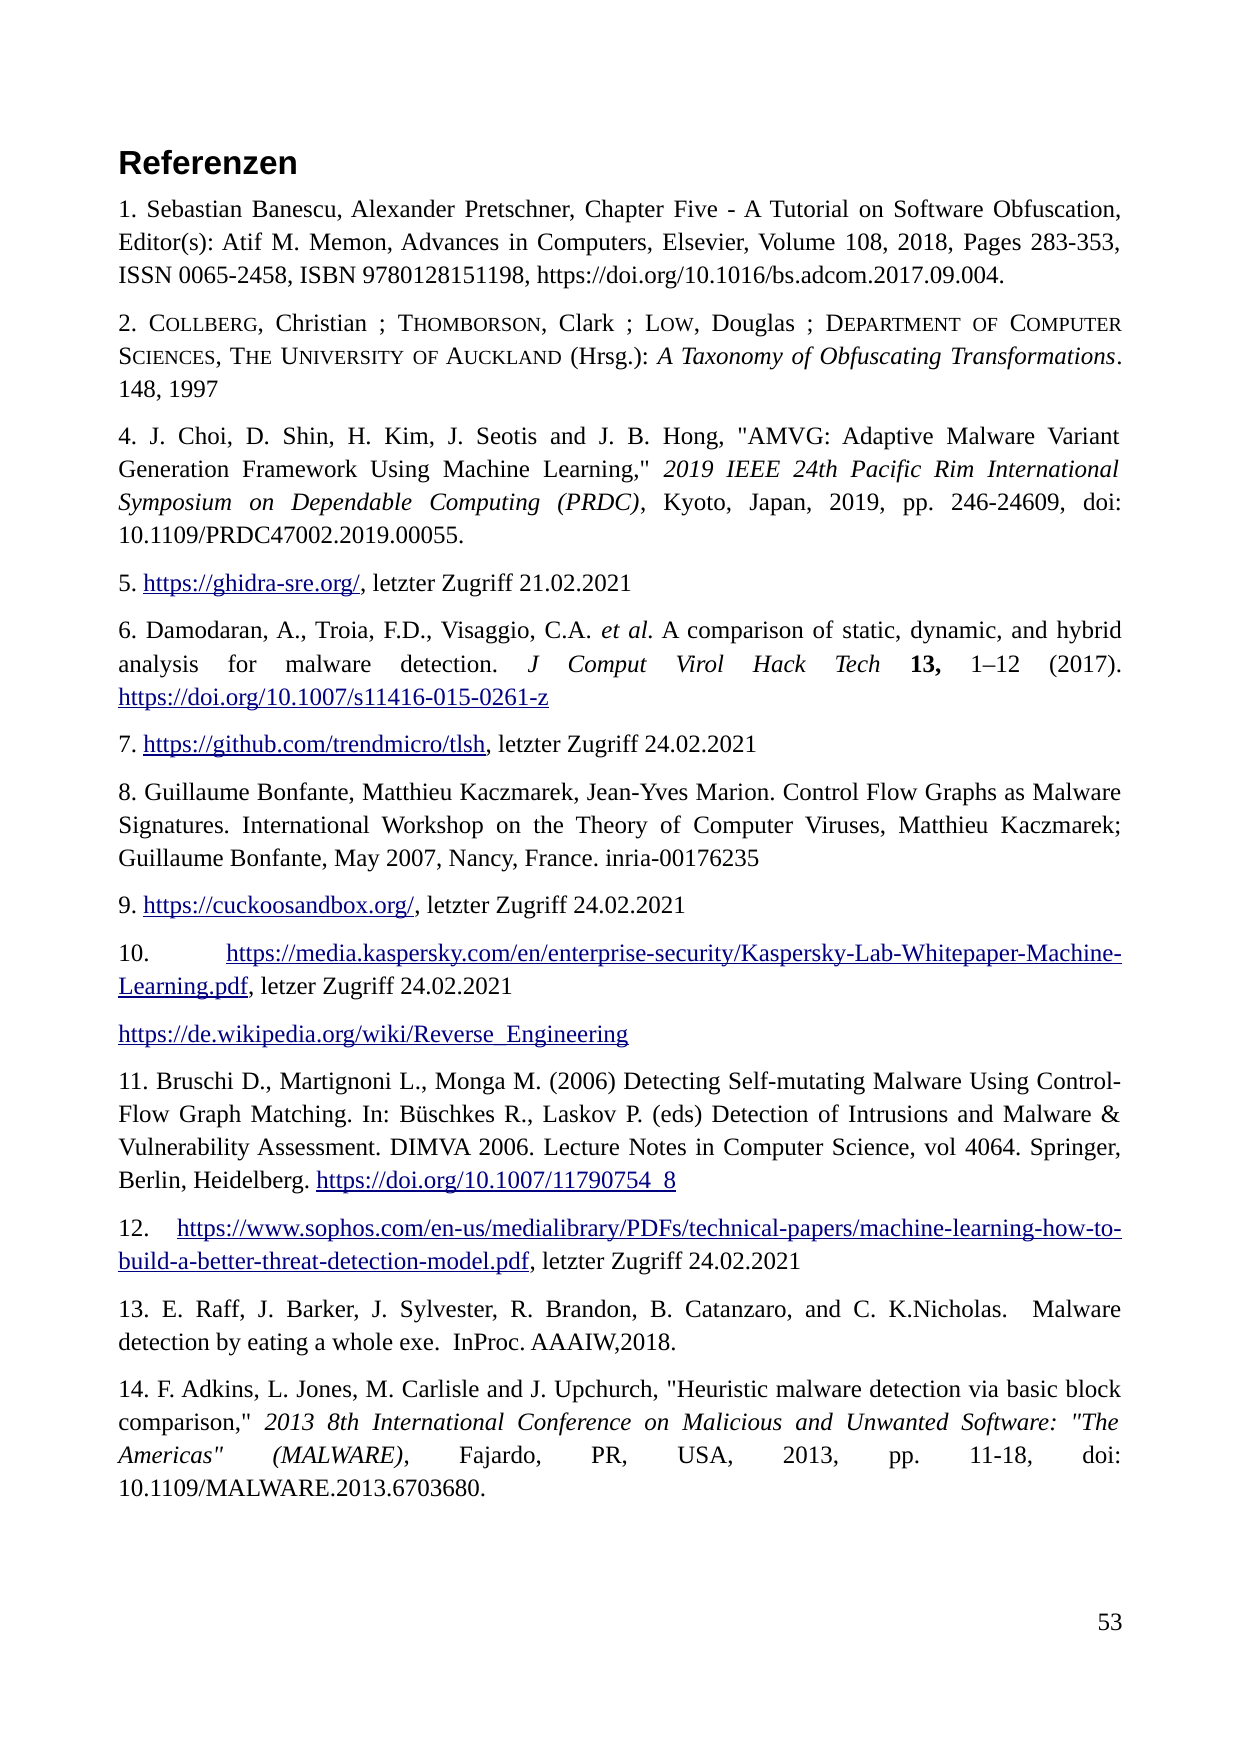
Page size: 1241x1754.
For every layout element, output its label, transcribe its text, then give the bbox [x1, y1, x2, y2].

text 4. J. Choi, D. Shin, H. Kim, J. Seotis and J. B. Hong, "AMVG: Adaptive Malware Variant Generation Framework Using Machine Learning," 2019 IEEE 24th Pacific Rim International Symposium on Dependable Computing (PRDC), Kyoto, Japan, 2019, pp. 246-24609, doi: 10.1109/PRDC47002.2019.00055. [118, 421, 1122, 549]
text 14. F. Adkins, L. Jones, M. Carlisle and J. Upchurch, "Heuristic malware detection via basic block comparison," 2013 8th International Conference on Malicious and Unwanted Software: "The Americas" (MALWARE), Fajardo, PR, USA, 2013, pp. 11-18, doi: 10.1109/MALWARE.2013.6703680. [118, 1374, 1122, 1502]
text 12. https://www.sophos.com/en-us/medialibrary/PDFs/technical-papers/machine-learning-how-to-build-a-better-threat-detection-model.pdf, letzter Zugriff 24.02.2021 [118, 1213, 1122, 1275]
text https://de.wikipedia.org/wiki/Reverse_Engineering [118, 1019, 1122, 1047]
text 2. Collberg, Christian ; Thomborson, Clark ; Low, Douglas ; Department of Computer Sciences, The University of Auckland (Hrsg.): A Taxonomy of Obfuscating Transformations. 148, 1997 [118, 308, 1122, 402]
text 5. https://ghidra-sre.org/, letzter Zugriff 21.02.2021 [118, 568, 1122, 597]
text 13. E. Raff, J. Barker, J. Sylvester, R. Brandon, B. Catanzaro, and C. K.Nicholas. Malware detection by eating a whole exe. InProc. AAAIW,2018. [118, 1294, 1122, 1355]
text 6. Damodaran, A., Troia, F.D., Visaggio, C.A. et al. A comparison of static, dynamic, and hybrid analysis for malware detection. J Comput Virol Hack Tech 13, 1–12 (2017). https://doi.org/10.1007/s11416-015-0261-z [118, 616, 1122, 710]
text 9. https://cuckoosandbox.org/, letzter Zugriff 24.02.2021 [118, 891, 1122, 919]
subtitle Referenzen [118, 143, 1122, 182]
text 11. Bruschi D., Martignoni L., Monga M. (2006) Detecting Self-mutating Malware Using Control-Flow Graph Matching. In: Büschkes R., Laskov P. (eds) Detection of Intrusions and Malware & Vulnerability Assessment. DIMVA 2006. Lecture Notes in Computer Science, vol 4064. Springer, Berlin, Heidelberg. https://doi.org/10.1007/11790754_8 [118, 1066, 1122, 1194]
text 8. Guillaume Bonfante, Matthieu Kaczmarek, Jean-Yves Marion. Control Flow Graphs as Malware Signatures. International Workshop on the Theory of Computer Viruses, Matthieu Kaczmarek; Guillaume Bonfante, May 2007, Nancy, France. inria-00176235 [118, 777, 1122, 872]
text 1. Sebastian Banescu, Alexander Pretschner, Chapter Five - A Tutorial on Software Obfuscation, Editor(s): Atif M. Memon, Advances in Computers, Elsevier, Volume 108, 2018, Pages 283-353, ISSN 0065-2458, ISBN 9780128151198, https://doi.org/10.1016/bs.adcom.2017.09.004. [118, 194, 1122, 289]
text 7. https://github.com/trendmicro/tlsh, letzter Zugriff 24.02.2021 [118, 729, 1122, 758]
text 10. https://media.kaspersky.com/en/enterprise-security/Kaspersky-Lab-Whitepaper-Machine-Learning.pdf, letzer Zugriff 24.02.2021 [118, 938, 1122, 1000]
